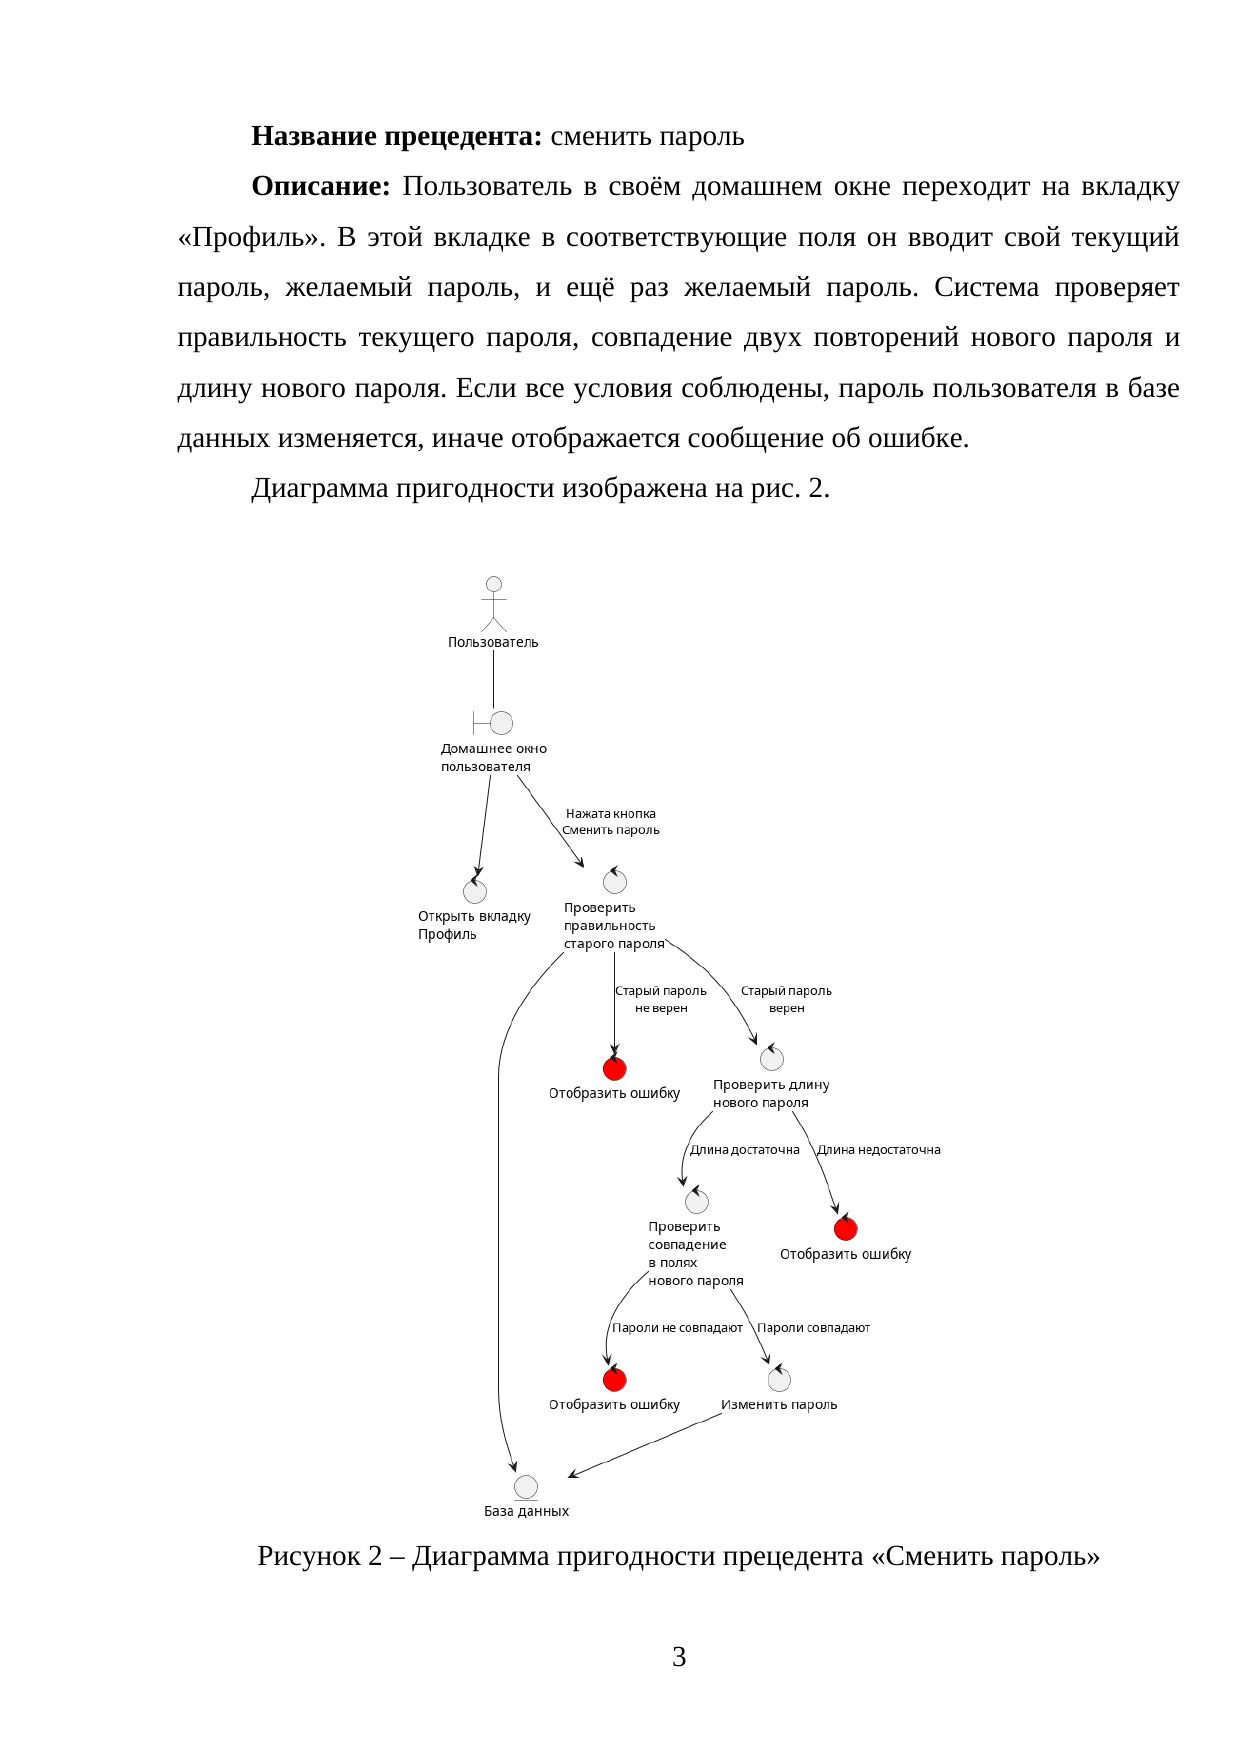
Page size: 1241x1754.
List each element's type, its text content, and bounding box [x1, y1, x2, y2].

picture [412, 570, 947, 1522]
text Описание: Пользователь в своём домашнем окне переходит на вкладку «Профиль». В этой вкладке в соответствующие поля он вводит свой текущий пароль, желаемый пароль, и ещё раз желаемый пароль. Система проверяет правильность текущего пароля, совпадение двух повторений нового пароля и длину нового пароля. Если все условия соблюдены, пароль пользователя в базе данных изменяется, иначе отображается сообщение об ошибке. [177, 168, 1181, 453]
text Диаграмма пригодности изображена на рис. 2. [177, 470, 1181, 504]
text Название прецедента: сменить пароль [177, 118, 1181, 152]
list Диаграмма пригодности прецедента «Сменить пароль» [177, 1538, 1181, 1572]
